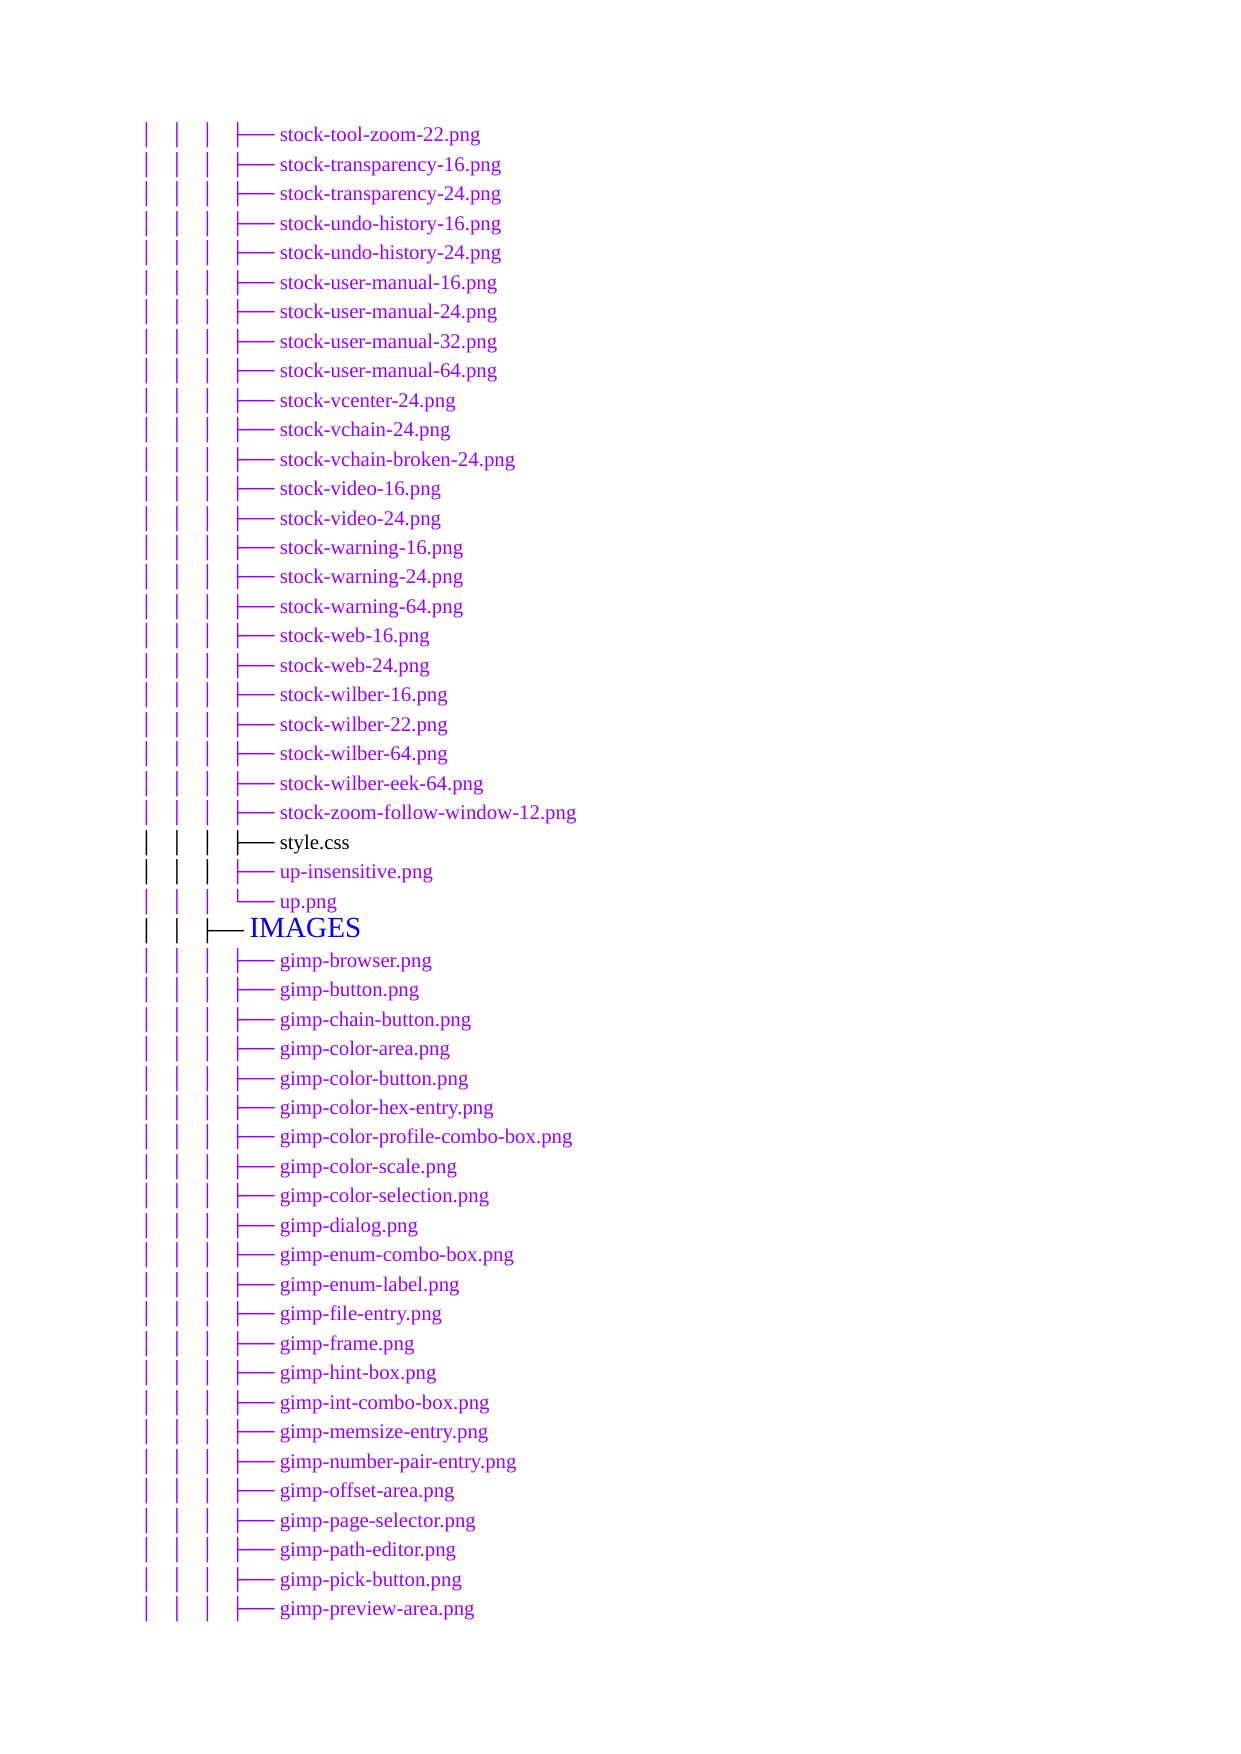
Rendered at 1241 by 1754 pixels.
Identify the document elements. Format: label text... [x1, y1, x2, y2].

text │ │ │ ├── stock-transparency-24.png [118, 177, 1122, 207]
text │ │ │ ├── stock-wilber-16.png [118, 678, 1122, 708]
text │ │ │ ├── stock-zoom-follow-window-12.png [118, 796, 1122, 826]
text │ │ │ ├── stock-wilber-eek-64.png [118, 767, 1122, 796]
text │ │ ├── IMAGES [118, 914, 1122, 943]
text │ │ │ ├── stock-user-manual-16.png [118, 266, 1122, 295]
text │ │ │ ├── stock-video-24.png [118, 501, 1122, 531]
text │ │ │ ├── gimp-chain-button.png [118, 1002, 1122, 1032]
text │ │ │ ├── gimp-enum-combo-box.png [118, 1238, 1122, 1268]
text │ │ │ ├── stock-video-16.png [118, 472, 1122, 501]
text │ │ │ ├── gimp-browser.png [118, 943, 1122, 973]
text │ │ │ ├── style.css [118, 826, 1122, 855]
text │ │ │ ├── gimp-offset-area.png [118, 1474, 1122, 1504]
text │ │ │ ├── stock-undo-history-24.png [118, 236, 1122, 266]
text │ │ │ ├── gimp-color-selection.png [118, 1179, 1122, 1209]
text │ │ │ ├── up-insensitive.png [118, 855, 1122, 884]
text │ │ │ ├── stock-transparency-16.png [118, 148, 1122, 177]
text │ │ │ ├── stock-warning-64.png [118, 590, 1122, 619]
text │ │ │ ├── gimp-pick-button.png [118, 1563, 1122, 1592]
text │ │ │ ├── stock-user-manual-24.png [118, 295, 1122, 324]
text │ │ │ ├── stock-web-24.png [118, 649, 1122, 678]
text │ │ │ ├── gimp-dialog.png [118, 1209, 1122, 1238]
text │ │ │ ├── stock-wilber-64.png [118, 737, 1122, 767]
text │ │ │ ├── gimp-path-editor.png [118, 1533, 1122, 1563]
text │ │ │ ├── stock-warning-24.png [118, 560, 1122, 590]
text │ │ │ ├── stock-web-16.png [118, 619, 1122, 649]
text │ │ │ ├── gimp-hint-box.png [118, 1356, 1122, 1386]
text │ │ │ ├── stock-user-manual-32.png [118, 324, 1122, 354]
text │ │ │ ├── stock-user-manual-64.png [118, 354, 1122, 383]
text │ │ │ ├── gimp-memsize-entry.png [118, 1415, 1122, 1445]
text │ │ │ ├── gimp-preview-area.png [118, 1592, 1122, 1622]
text │ │ │ ├── gimp-color-profile-combo-box.png [118, 1120, 1122, 1150]
text │ │ │ ├── gimp-frame.png [118, 1327, 1122, 1356]
text │ │ │ ├── stock-tool-zoom-22.png [118, 118, 1122, 148]
text │ │ │ ├── stock-warning-16.png [118, 531, 1122, 560]
text │ │ │ ├── stock-vchain-24.png [118, 413, 1122, 442]
text │ │ │ ├── gimp-page-selector.png [118, 1504, 1122, 1533]
text │ │ │ ├── stock-wilber-22.png [118, 708, 1122, 737]
text │ │ │ ├── gimp-color-scale.png [118, 1150, 1122, 1179]
text │ │ │ ├── gimp-file-entry.png [118, 1297, 1122, 1327]
text │ │ │ └── up.png [118, 884, 1122, 914]
text │ │ │ ├── stock-vcenter-24.png [118, 383, 1122, 413]
text │ │ │ ├── gimp-int-combo-box.png [118, 1386, 1122, 1415]
text │ │ │ ├── gimp-color-area.png [118, 1032, 1122, 1061]
text │ │ │ ├── gimp-number-pair-entry.png [118, 1445, 1122, 1474]
text │ │ │ ├── gimp-button.png [118, 973, 1122, 1002]
text │ │ │ ├── gimp-color-button.png [118, 1061, 1122, 1091]
text │ │ │ ├── gimp-enum-label.png [118, 1268, 1122, 1297]
text │ │ │ ├── stock-vchain-broken-24.png [118, 442, 1122, 472]
text │ │ │ ├── stock-undo-history-16.png [118, 207, 1122, 236]
text │ │ │ ├── gimp-color-hex-entry.png [118, 1091, 1122, 1120]
